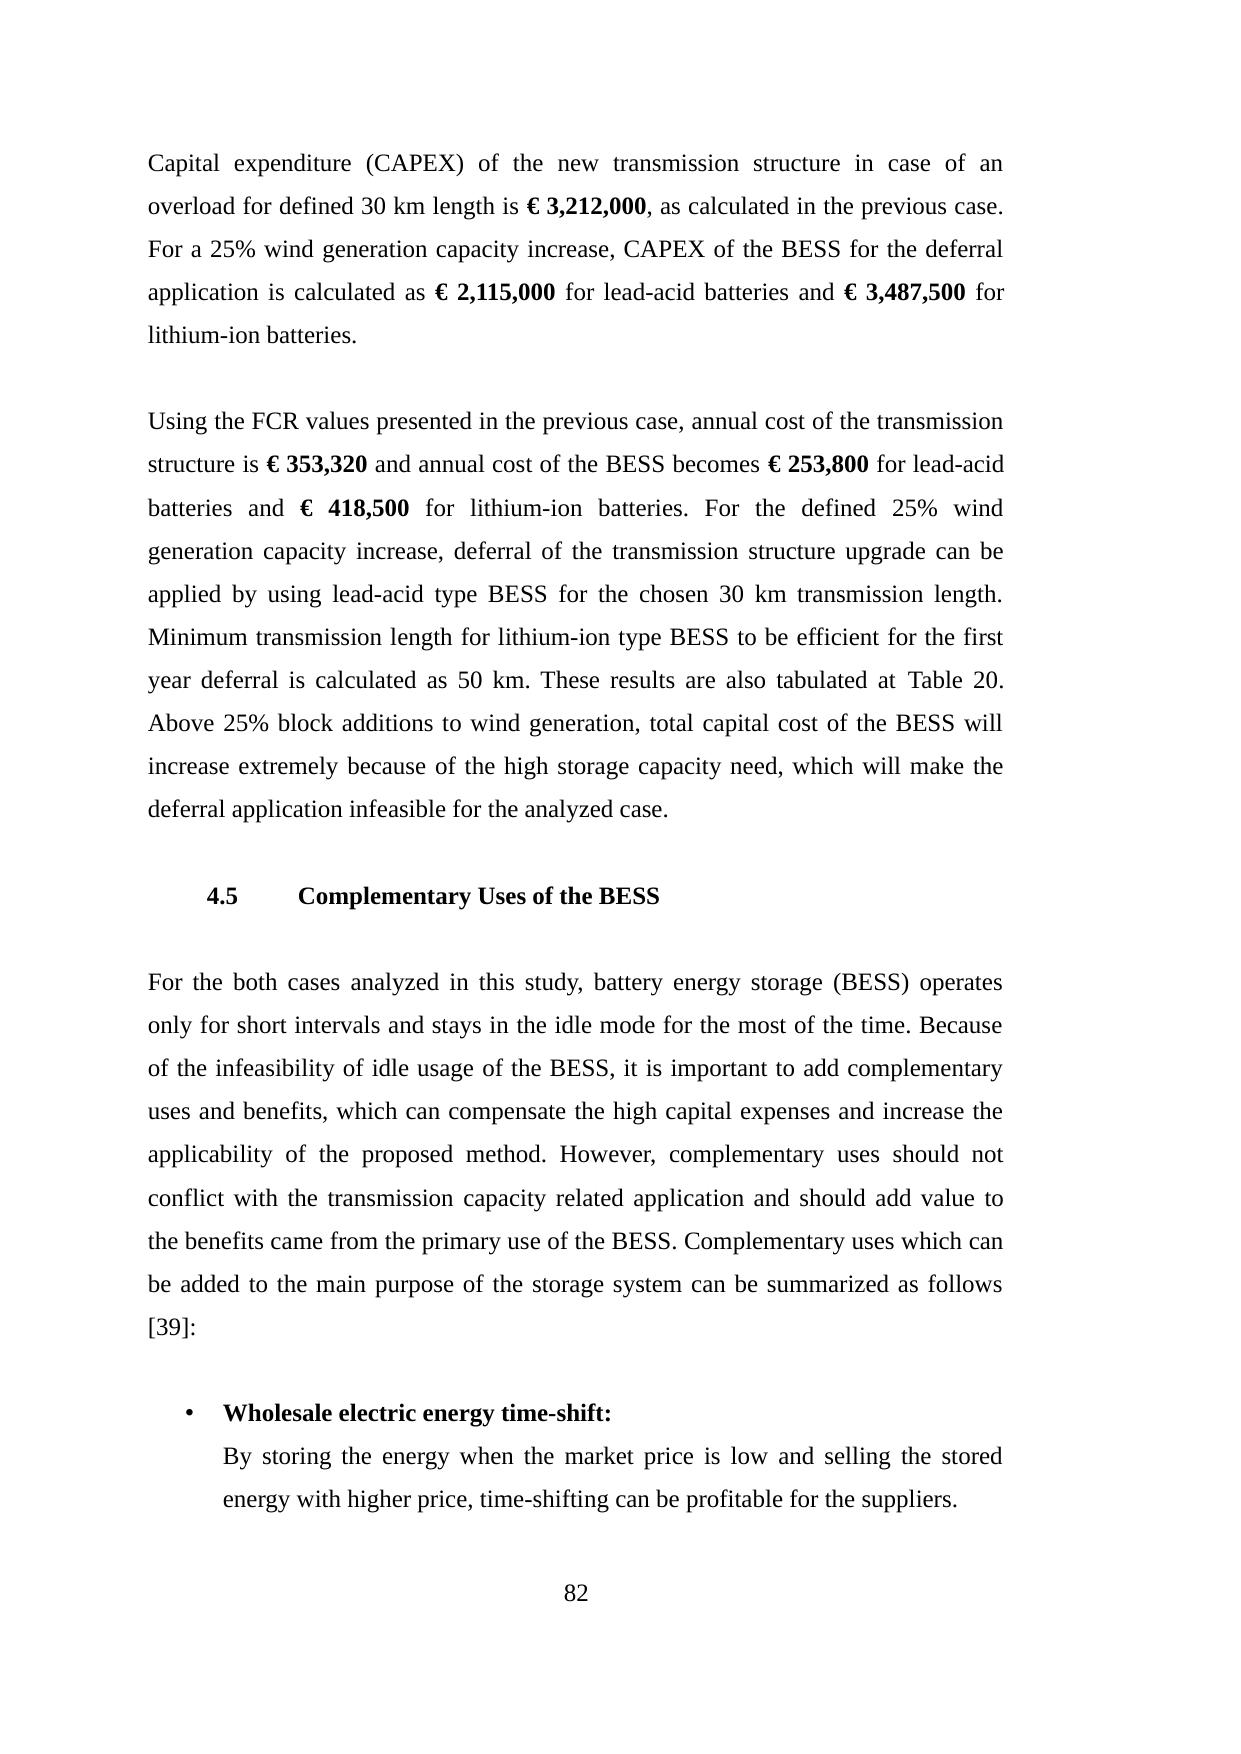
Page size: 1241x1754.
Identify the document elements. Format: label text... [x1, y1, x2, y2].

text Capital expenditure (CAPEX) of the new transmission structure in case of an overload for defined 30 km length is € 3,212,000, as calculated in the previous case. For a 25% wind generation capacity increase, CAPEX of the BESS for the deferral application is calculated as € 2,115,000 for lead-acid batteries and € 3,487,500 for lithium-ion batteries. [148, 148, 1004, 349]
list By storing the energy when the market price is low and selling the stored energy with higher price, time-shifting can be profitable for the suppliers. [185, 1441, 1004, 1513]
list Wholesale electric energy time-shift: [185, 1398, 1004, 1427]
text Using the FCR values presented in the previous case, annual cost of the transmission structure is € 353,320 and annual cost of the BESS becomes € 253,800 for lead-acid batteries and € 418,500 for lithium-ion batteries. For the defined 25% wind generation capacity increase, deferral of the transmission structure upgrade can be applied by using lead-acid type BESS for the chosen 30 km transmission length. Minimum transmission length for lithium-ion type BESS to be efficient for the first year deferral is calculated as 50 km. These results are also tabulated at Table 20. Above 25% block additions to wind generation, total capital cost of the BESS will increase extremely because of the high storage capacity need, which will make the deferral application infeasible for the analyzed case. [148, 406, 1004, 823]
list Complementary Uses of the BESS [207, 881, 1004, 909]
text For the both cases analyzed in this study, battery energy storage (BESS) operates only for short intervals and stays in the idle mode for the most of the time. Because of the infeasibility of idle usage of the BESS, it is important to add complementary uses and benefits, which can compensate the high capital expenses and increase the applicability of the proposed method. However, complementary uses should not conflict with the transmission capacity related application and should add value to the benefits came from the primary use of the BESS. Complementary uses which can be added to the main purpose of the storage system can be summarized as follows [39]⁠: [148, 967, 1004, 1341]
